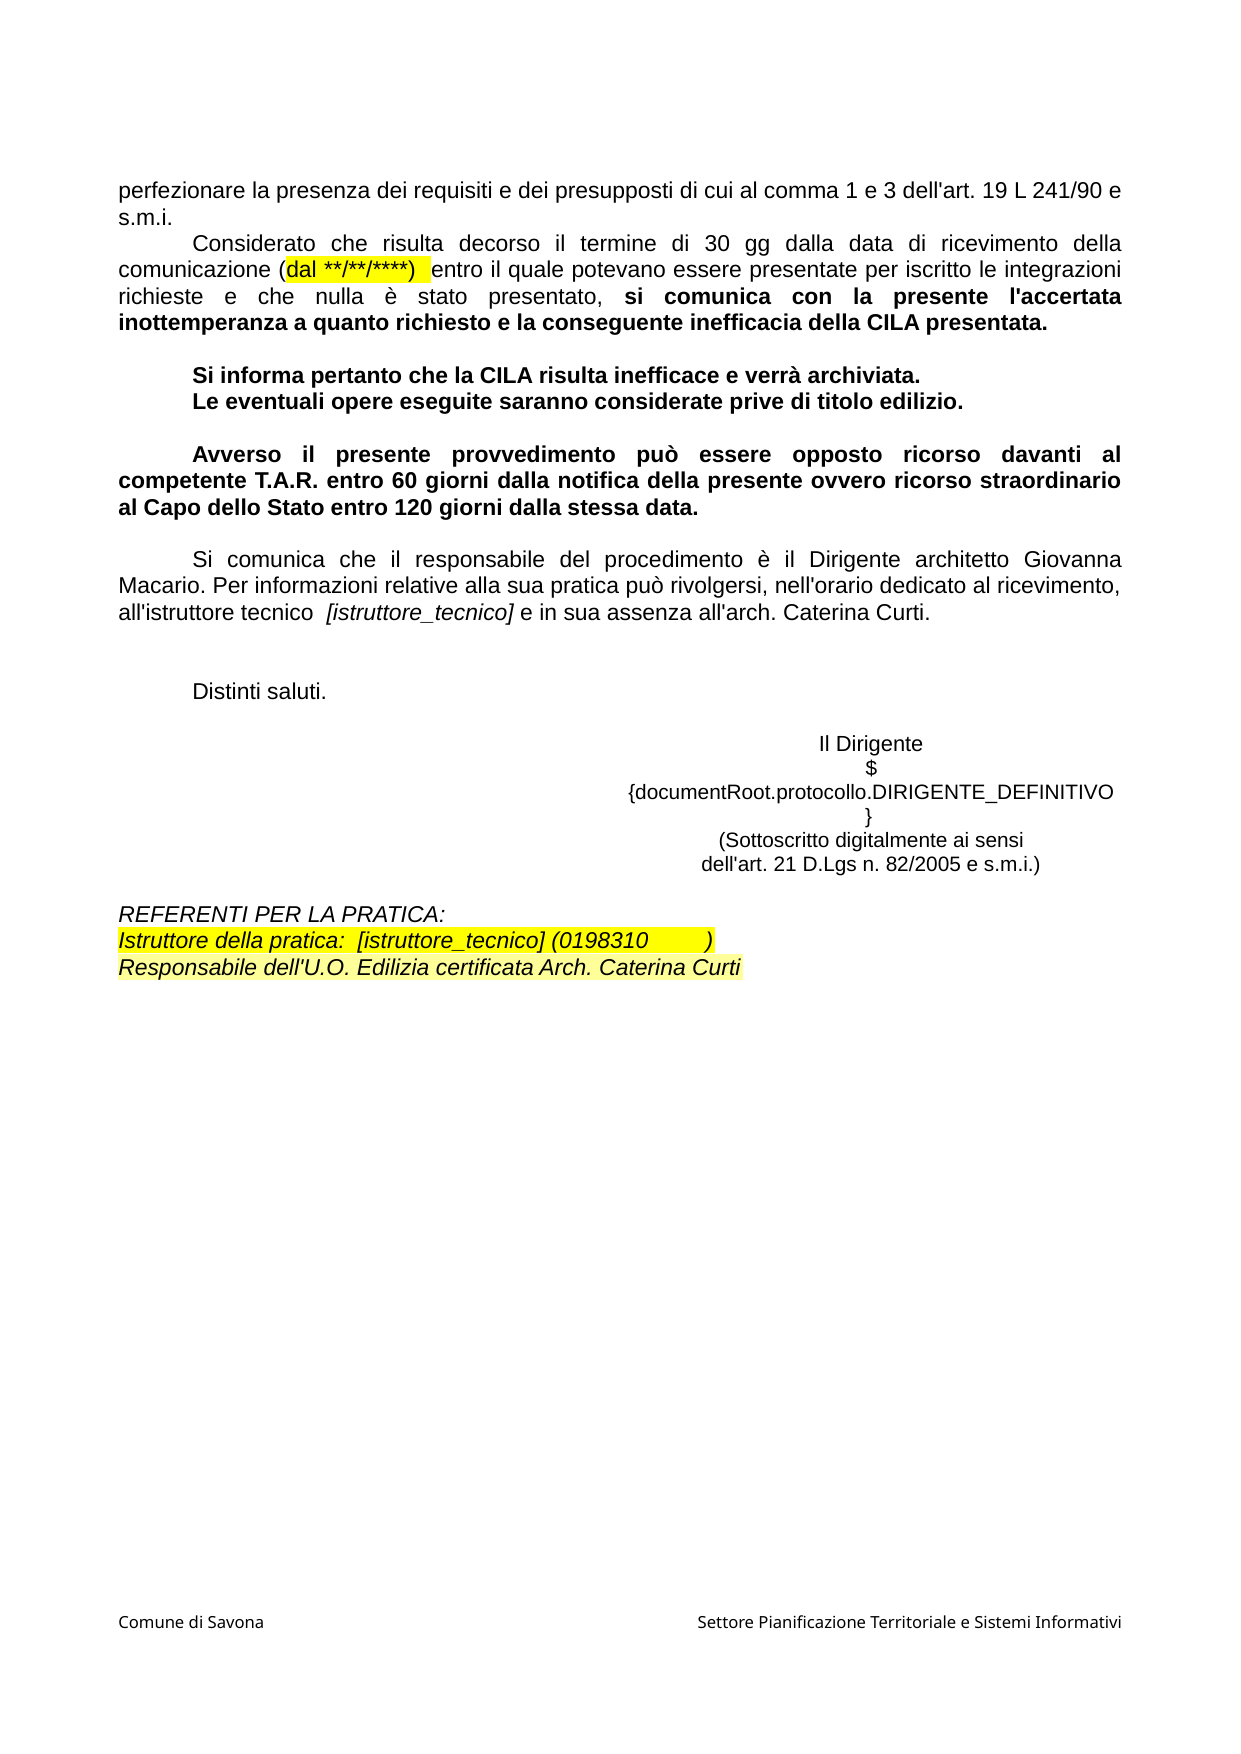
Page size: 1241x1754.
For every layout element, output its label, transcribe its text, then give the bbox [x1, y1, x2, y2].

text REFERENTI PER LA PRATICA: [118, 901, 1122, 927]
text Avverso il presente provvedimento può essere opposto ricorso davanti al competente T.A.R. entro 60 giorni dalla notifica della presente ovvero ricorso straordinario al Capo dello Stato entro 120 giorni dalla stessa data. [118, 441, 1122, 520]
table_header Il Dirigente [620, 731, 1122, 756]
table_cell ${documentRoot.protocollo.DIRIGENTE_DEFINITIVO} (Sottoscritto digitalmente ai sensi dell'art. 21 D.Lgs n. 82/2005 e s.m.i.) [620, 756, 1122, 901]
text Distinti saluti. [118, 678, 1122, 704]
text Responsabile dell'U.O. Edilizia certificata Arch. Caterina Curti [118, 953, 1122, 980]
text Considerato che risulta decorso il termine di 30 gg dalla data di ricevimento della comunicazione (dal **/**/****) entro il quale potevano essere presentate per iscritto le integrazioni richieste e che nulla è stato presentato, si comunica con la presente l'accertata inottemperanza a quanto richiesto e la conseguente inefficacia della CILA presentata. [118, 230, 1122, 335]
text Le eventuali opere eseguite saranno considerate prive di titolo edilizio. [118, 388, 1122, 414]
text perfezionare la presenza dei requisiti e dei presupposti di cui al comma 1 e 3 dell'art. 19 L 241/90 e s.m.i. [118, 177, 1122, 230]
table_header [118, 731, 620, 756]
text Si informa pertanto che la CILA risulta inefficace e verrà archiviata. [118, 362, 1122, 388]
table_cell [118, 756, 620, 901]
text Si comunica che il responsabile del procedimento è il Dirigente architetto Giovanna Macario. Per informazioni relative alla sua pratica può rivolgersi, nell'orario dedicato al ricevimento, all'istruttore tecnico [istruttore_tecnico] e in sua assenza all'arch. Caterina Curti. [118, 546, 1122, 625]
text Istruttore della pratica: [istruttore_tecnico] (0198310 ) [118, 927, 1122, 953]
